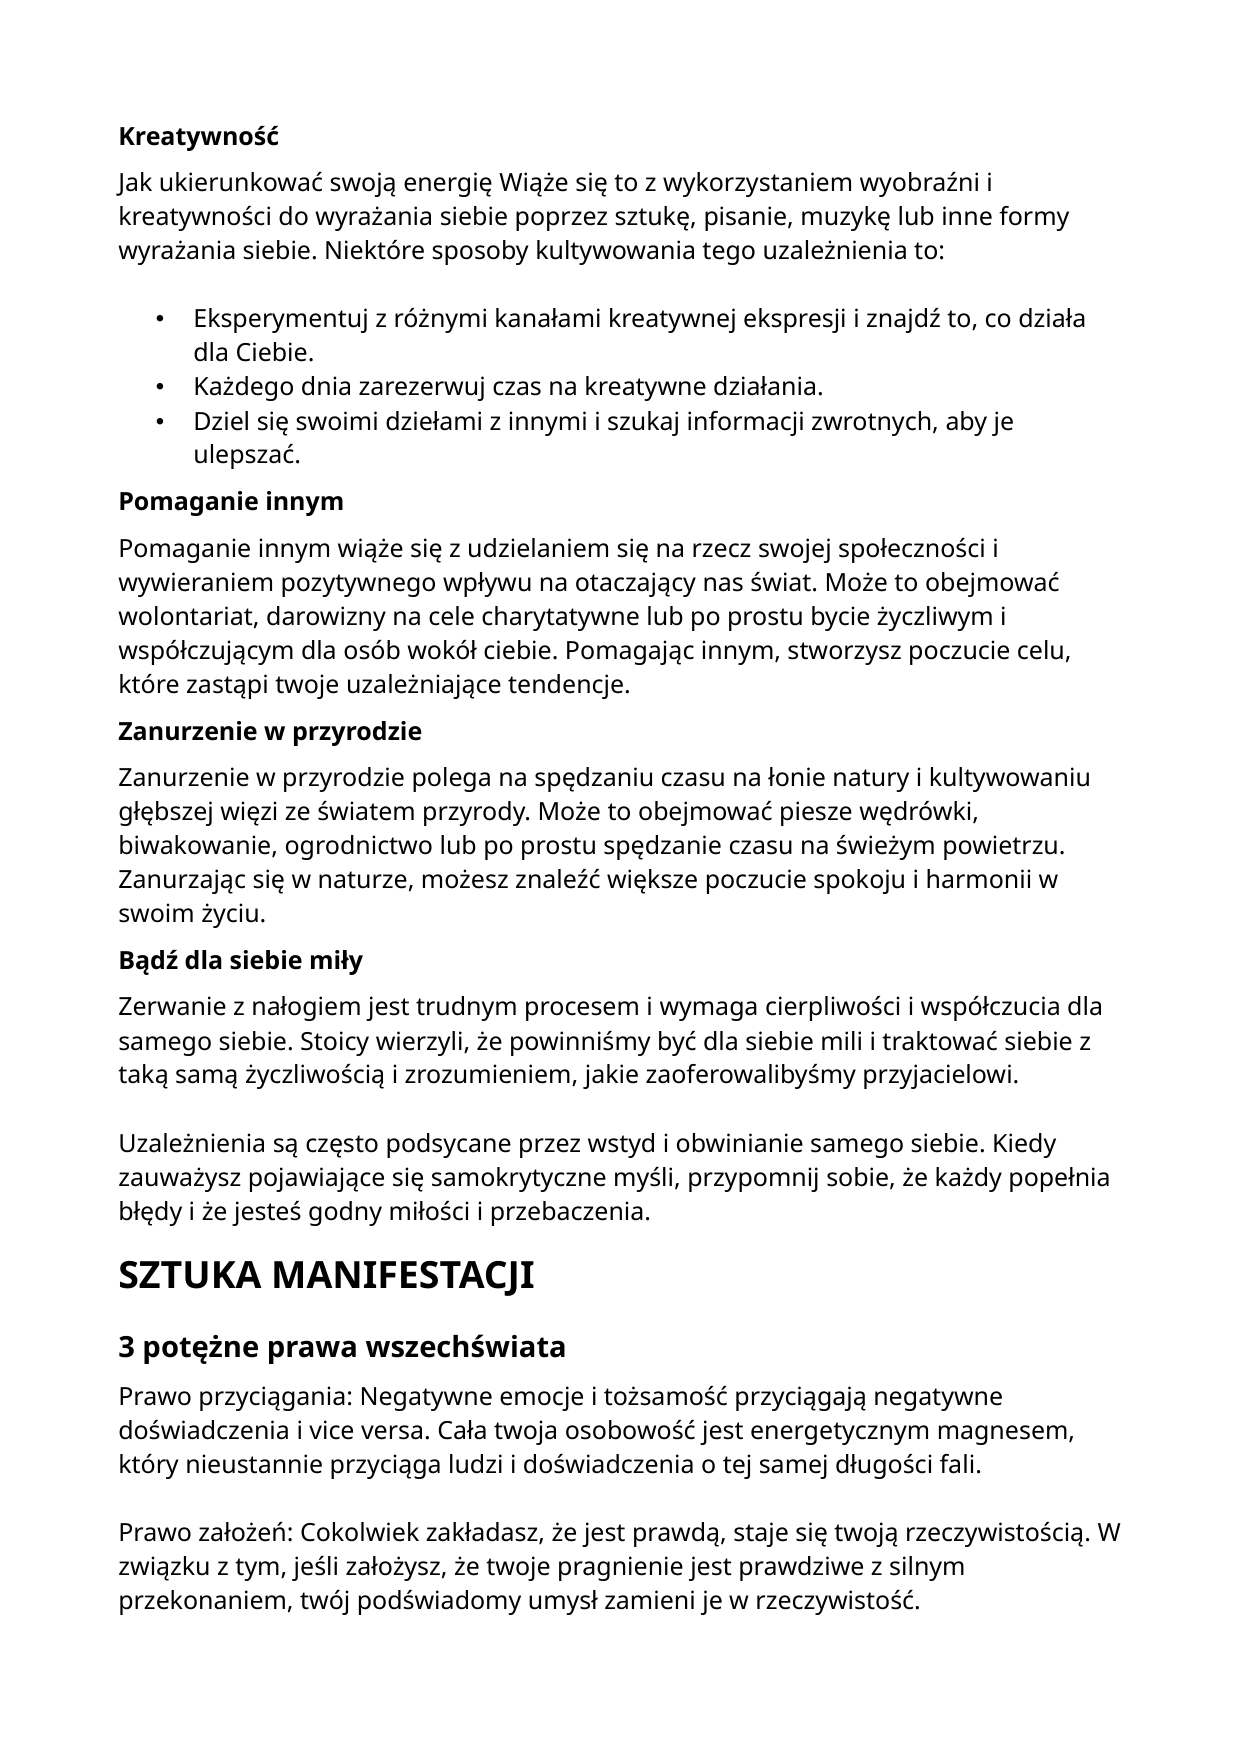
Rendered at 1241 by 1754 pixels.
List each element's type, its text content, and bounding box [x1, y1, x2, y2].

subtitle Kreatywność [118, 118, 1122, 152]
subtitle Zanurzenie w przyrodzie [118, 713, 1122, 747]
text Zanurzenie w przyrodzie polega na spędzaniu czasu na łonie natury i kultywowaniu głębszej więzi ze światem przyrody. Może to obejmować piesze wędrówki, biwakowanie, ogrodnictwo lub po prostu spędzanie czasu na świeżym powietrzu. Zanurzając się w naturze, możesz znaleźć większe poczucie spokoju i harmonii w swoim życiu. [118, 760, 1122, 930]
text Uzależnienia są często podsycane przez wstyd i obwinianie samego siebie. Kiedy zauważysz pojawiające się samokrytyczne myśli, przypomnij sobie, że każdy popełnia błędy i że jesteś godny miłości i przebaczenia. [118, 1125, 1122, 1227]
list Eksperymentuj z różnymi kanałami kreatywnej ekspresji i znajdź to, co działa dla Ciebie. [156, 301, 1122, 369]
text Prawo przyciągania: Negatywne emocje i tożsamość przyciągają negatywne doświadczenia i vice versa. Cała twoja osobowość jest energetycznym magnesem, który nieustannie przyciąga ludzi i doświadczenia o tej samej długości fali. [118, 1379, 1122, 1481]
list Dziel się swoimi dziełami z innymi i szukaj informacji zwrotnych, aby je ulepszać. [156, 403, 1122, 471]
text Pomaganie innym wiąże się z udzielaniem się na rzecz swojej społeczności i wywieraniem pozytywnego wpływu na otaczający nas świat. Może to obejmować wolontariat, darowizny na cele charytatywne lub po prostu bycie życzliwym i współczującym dla osób wokół ciebie. Pomagając innym, stworzysz poczucie celu, które zastąpi twoje uzależniające tendencje. [118, 530, 1122, 701]
text Jak ukierunkować swoją energię Wiąże się to z wykorzystaniem wyobraźni i kreatywności do wyrażania siebie poprzez sztukę, pisanie, muzykę lub inne formy wyrażania siebie. Niektóre sposoby kultywowania tego uzależnienia to: [118, 165, 1122, 267]
text Zerwanie z nałogiem jest trudnym procesem i wymaga cierpliwości i współczucia dla samego siebie. Stoicy wierzyli, że powinniśmy być dla siebie mili i traktować siebie z taką samą życzliwością i zrozumieniem, jakie zaoferowalibyśmy przyjacielowi. [118, 989, 1122, 1091]
list Każdego dnia zarezerwuj czas na kreatywne działania. [156, 369, 1122, 403]
subtitle SZTUKA MANIFESTACJI [118, 1248, 1122, 1299]
subtitle 3 potężne prawa wszechświata [118, 1326, 1122, 1366]
text Prawo założeń: Cokolwiek zakładasz, że jest prawdą, staje się twoją rzeczywistością. W związku z tym, jeśli założysz, że twoje pragnienie jest prawdziwe z silnym przekonaniem, twój podświadomy umysł zamieni je w rzeczywistość. [118, 1515, 1122, 1617]
subtitle Pomaganie innym [118, 484, 1122, 518]
subtitle Bądź dla siebie miły [118, 942, 1122, 977]
